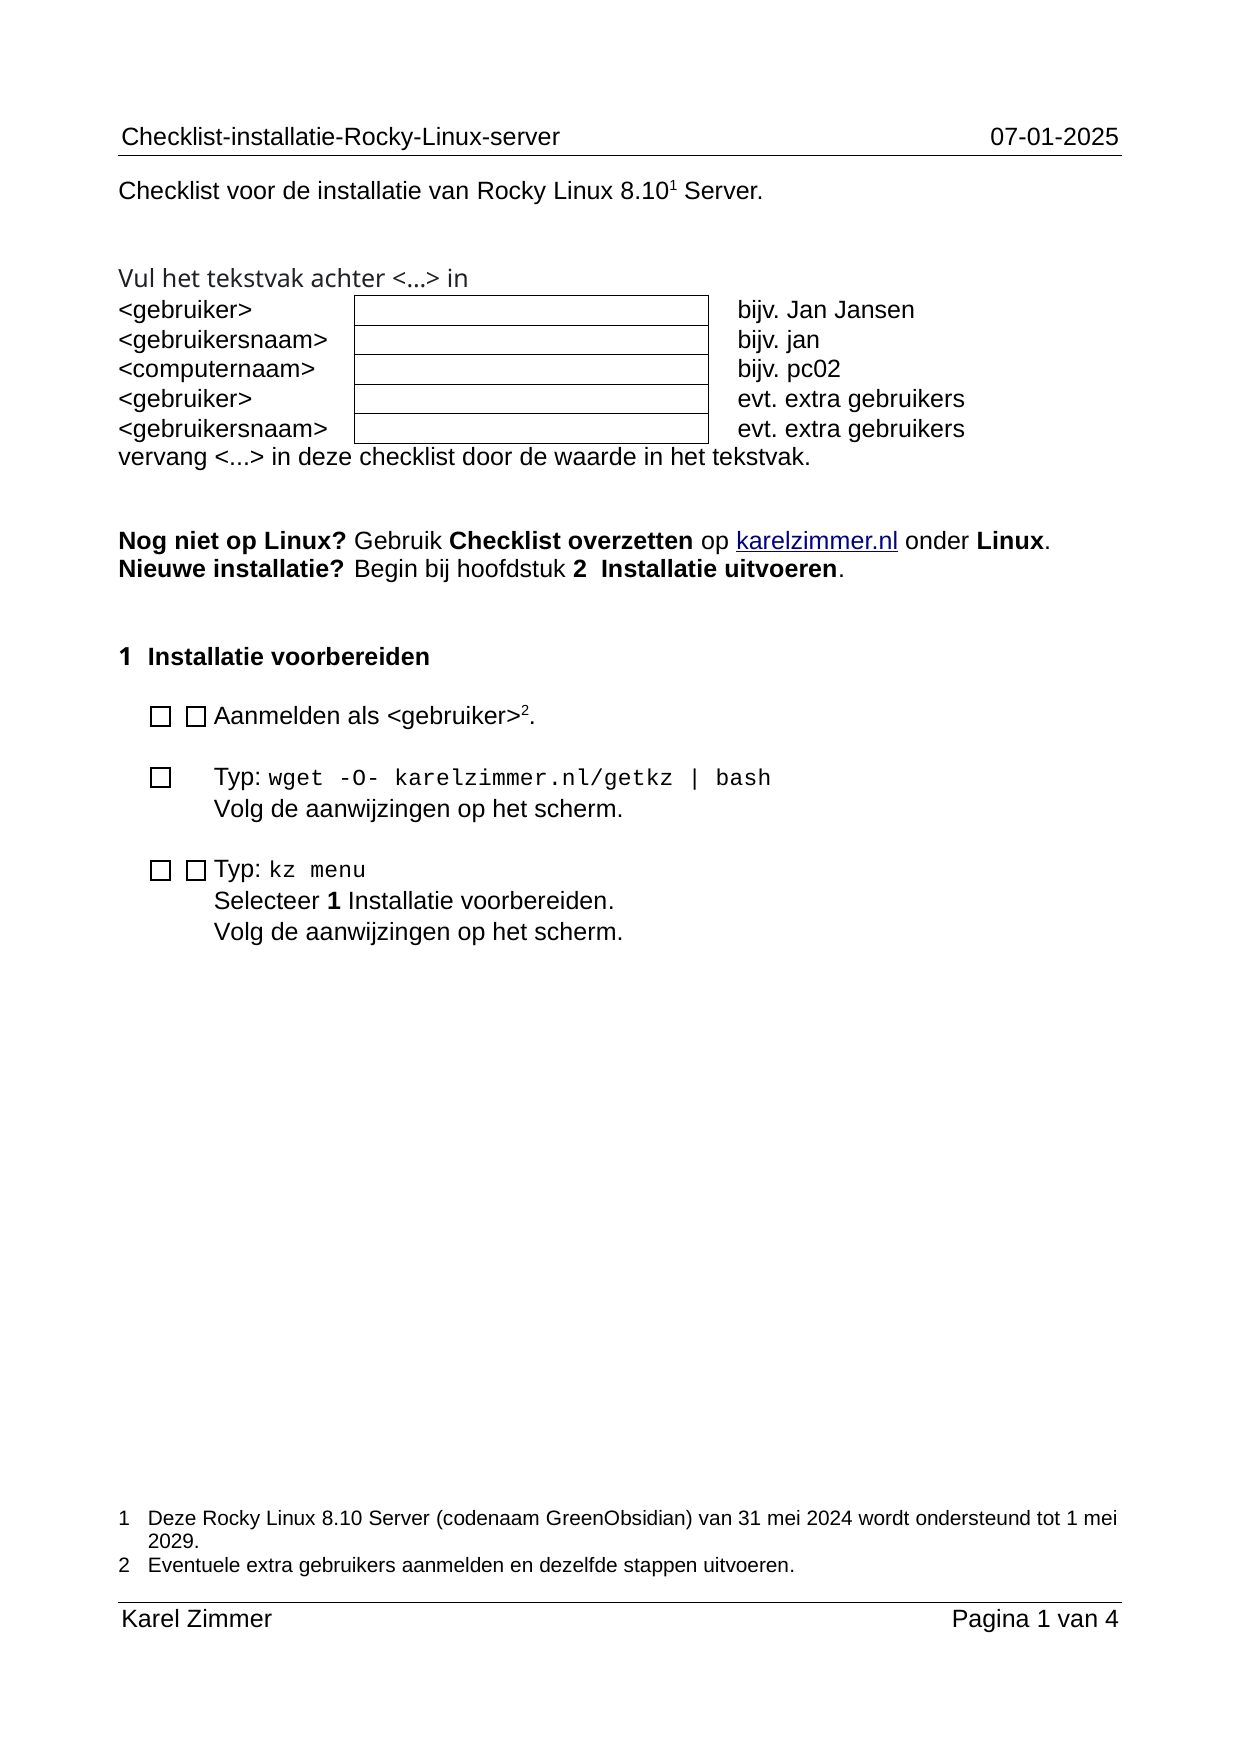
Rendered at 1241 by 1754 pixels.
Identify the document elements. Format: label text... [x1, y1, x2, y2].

text bijv. jan [709, 325, 1122, 354]
text vervang <...> in deze checklist door de waarde in het tekstvak. [118, 443, 1122, 471]
table_cell [118, 762, 142, 794]
text bijv. pc02 [709, 354, 1122, 384]
table_cell [177, 854, 213, 886]
table_cell [177, 762, 213, 794]
table_cell [142, 824, 177, 854]
table_cell [177, 794, 213, 824]
table_cell [177, 824, 213, 854]
table_cell [142, 916, 177, 947]
table_cell [142, 762, 177, 794]
text <gebruiker> [118, 295, 354, 325]
table_cell [118, 794, 142, 824]
table_cell [118, 731, 142, 762]
text Nog niet op Linux? Gebruik Checklist overzetten op karelzimmer.nl onder Linux. [118, 527, 1122, 555]
table_cell Selecteer 1 Installatie voorbereiden. [213, 886, 1122, 916]
text Deze Rocky Linux 8.10 Server (codenaam GreenObsidian) van 31 mei 2024 wordt ondersteund tot 1 mei 2029. [118, 1506, 1122, 1553]
table_cell [142, 854, 177, 886]
table_cell [118, 886, 142, 916]
text evt. extra gebruikers [709, 413, 1122, 443]
table_header Aanmelden als <gebruiker>. [213, 701, 1122, 731]
text <gebruiker> [118, 384, 354, 413]
text <gebruikersnaam> [118, 325, 354, 354]
table_cell [118, 916, 142, 947]
text Checklist voor de installatie van Rocky Linux 8.10 Server. [118, 177, 1122, 205]
list Installatie voorbereiden [118, 639, 1122, 673]
text <gebruikersnaam> [118, 413, 354, 443]
table_cell [142, 886, 177, 916]
table_cell [213, 824, 1122, 854]
text bijv. Jan Jansen [709, 295, 1122, 325]
table_cell [142, 794, 177, 824]
text <computernaam> [118, 354, 354, 384]
table_cell [177, 916, 213, 947]
table_cell [118, 854, 142, 886]
table_cell Typ: kz menu [213, 854, 1122, 886]
text evt. extra gebruikers [709, 384, 1122, 413]
table_header [177, 701, 213, 731]
table_cell [177, 886, 213, 916]
text Vul het tekstvak achter <...> in [118, 261, 1122, 295]
table_header [142, 701, 177, 731]
text Nieuwe installatie? Begin bij hoofdstuk 2 Installatie uitvoeren. [118, 555, 1122, 583]
table_cell [118, 824, 142, 854]
table_cell [142, 731, 177, 762]
table_cell [213, 731, 1122, 762]
table_cell Volg de aanwijzingen op het scherm. [213, 794, 1122, 824]
table_cell Typ: wget -O- karelzimmer.nl/getkz | bash [213, 762, 1122, 794]
table_cell Volg de aanwijzingen op het scherm. [213, 916, 1122, 947]
table_cell [177, 731, 213, 762]
table_header [118, 701, 142, 731]
